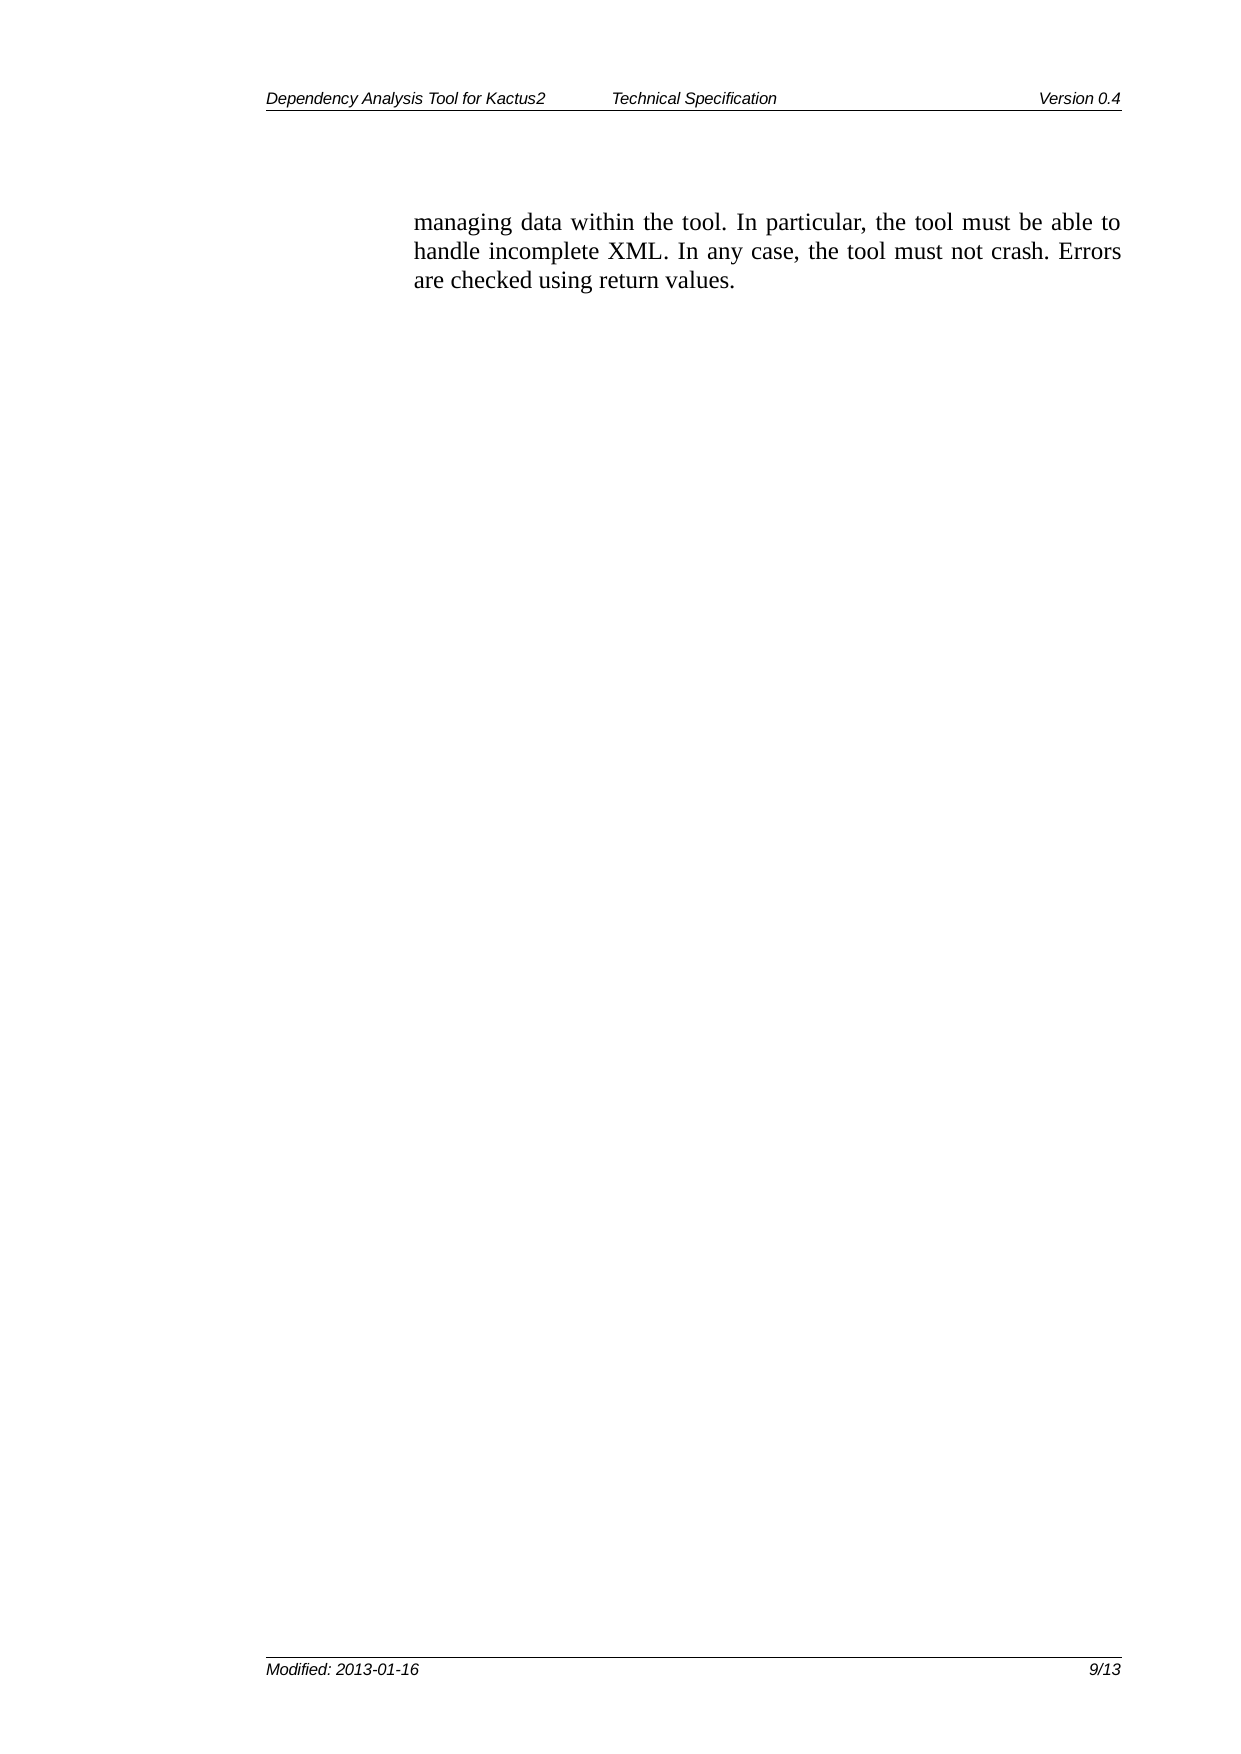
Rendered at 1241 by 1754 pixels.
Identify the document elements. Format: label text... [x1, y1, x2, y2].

text managing data within the tool. In particular, the tool must be able to handle incomplete XML. In any case, the tool must not crash. Errors are checked using return values. [413, 207, 1122, 294]
